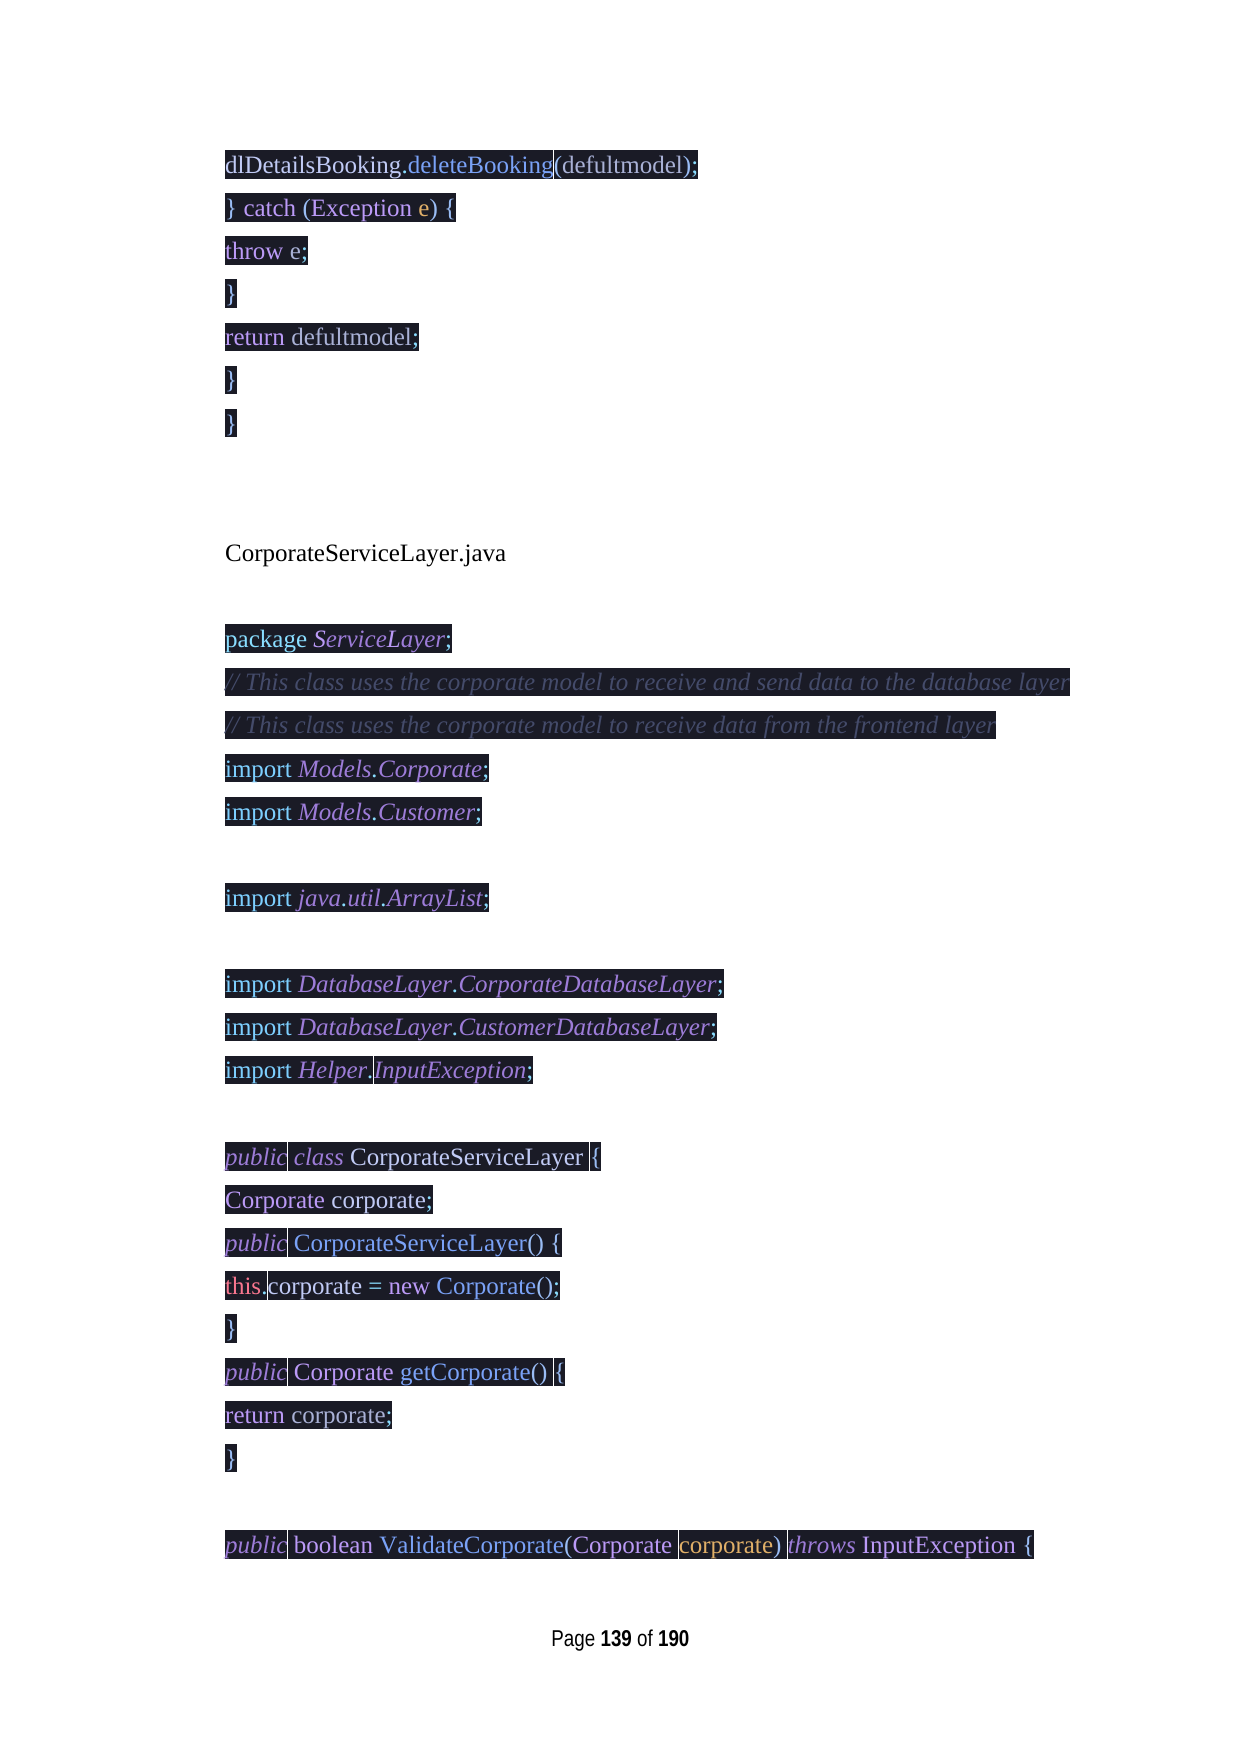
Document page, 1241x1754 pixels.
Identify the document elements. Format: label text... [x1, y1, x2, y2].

text import DatabaseLayer.CustomerDatabaseLayer; [225, 1012, 1090, 1041]
text public class CorporateServiceLayer { [225, 1142, 1090, 1171]
text public boolean ValidateCorporate(Corporate corporate) throws InputException { [225, 1530, 1090, 1559]
text this.corporate = new Corporate(); [225, 1271, 1090, 1300]
text import DatabaseLayer.CorporateDatabaseLayer; [225, 969, 1090, 998]
text } [225, 1444, 1090, 1472]
text CorporateServiceLayer.java [225, 538, 1090, 567]
text // This class uses the corporate model to receive data from the frontend layer [225, 711, 1090, 739]
text public Corporate getCorporate() { [225, 1357, 1090, 1386]
text } [225, 409, 1090, 437]
text package ServiceLayer; [225, 624, 1090, 653]
text Corporate corporate; [225, 1185, 1090, 1214]
text } [225, 279, 1090, 308]
text public CorporateServiceLayer() { [225, 1228, 1090, 1257]
text return defultmodel; [225, 322, 1090, 351]
text } catch (Exception e) { [225, 193, 1090, 222]
text dlDetailsBooking.deleteBooking(defultmodel); [225, 150, 1090, 179]
text throw e; [225, 236, 1090, 265]
text import Models.Customer; [225, 797, 1090, 826]
text } [225, 1314, 1090, 1343]
text import Helper.InputException; [225, 1056, 1090, 1084]
text // This class uses the corporate model to receive and send data to the database layer [225, 667, 1090, 696]
text import java.util.ArrayList; [225, 883, 1090, 912]
text return corporate; [225, 1401, 1090, 1429]
text import Models.Corporate; [225, 754, 1090, 782]
text } [225, 366, 1090, 394]
